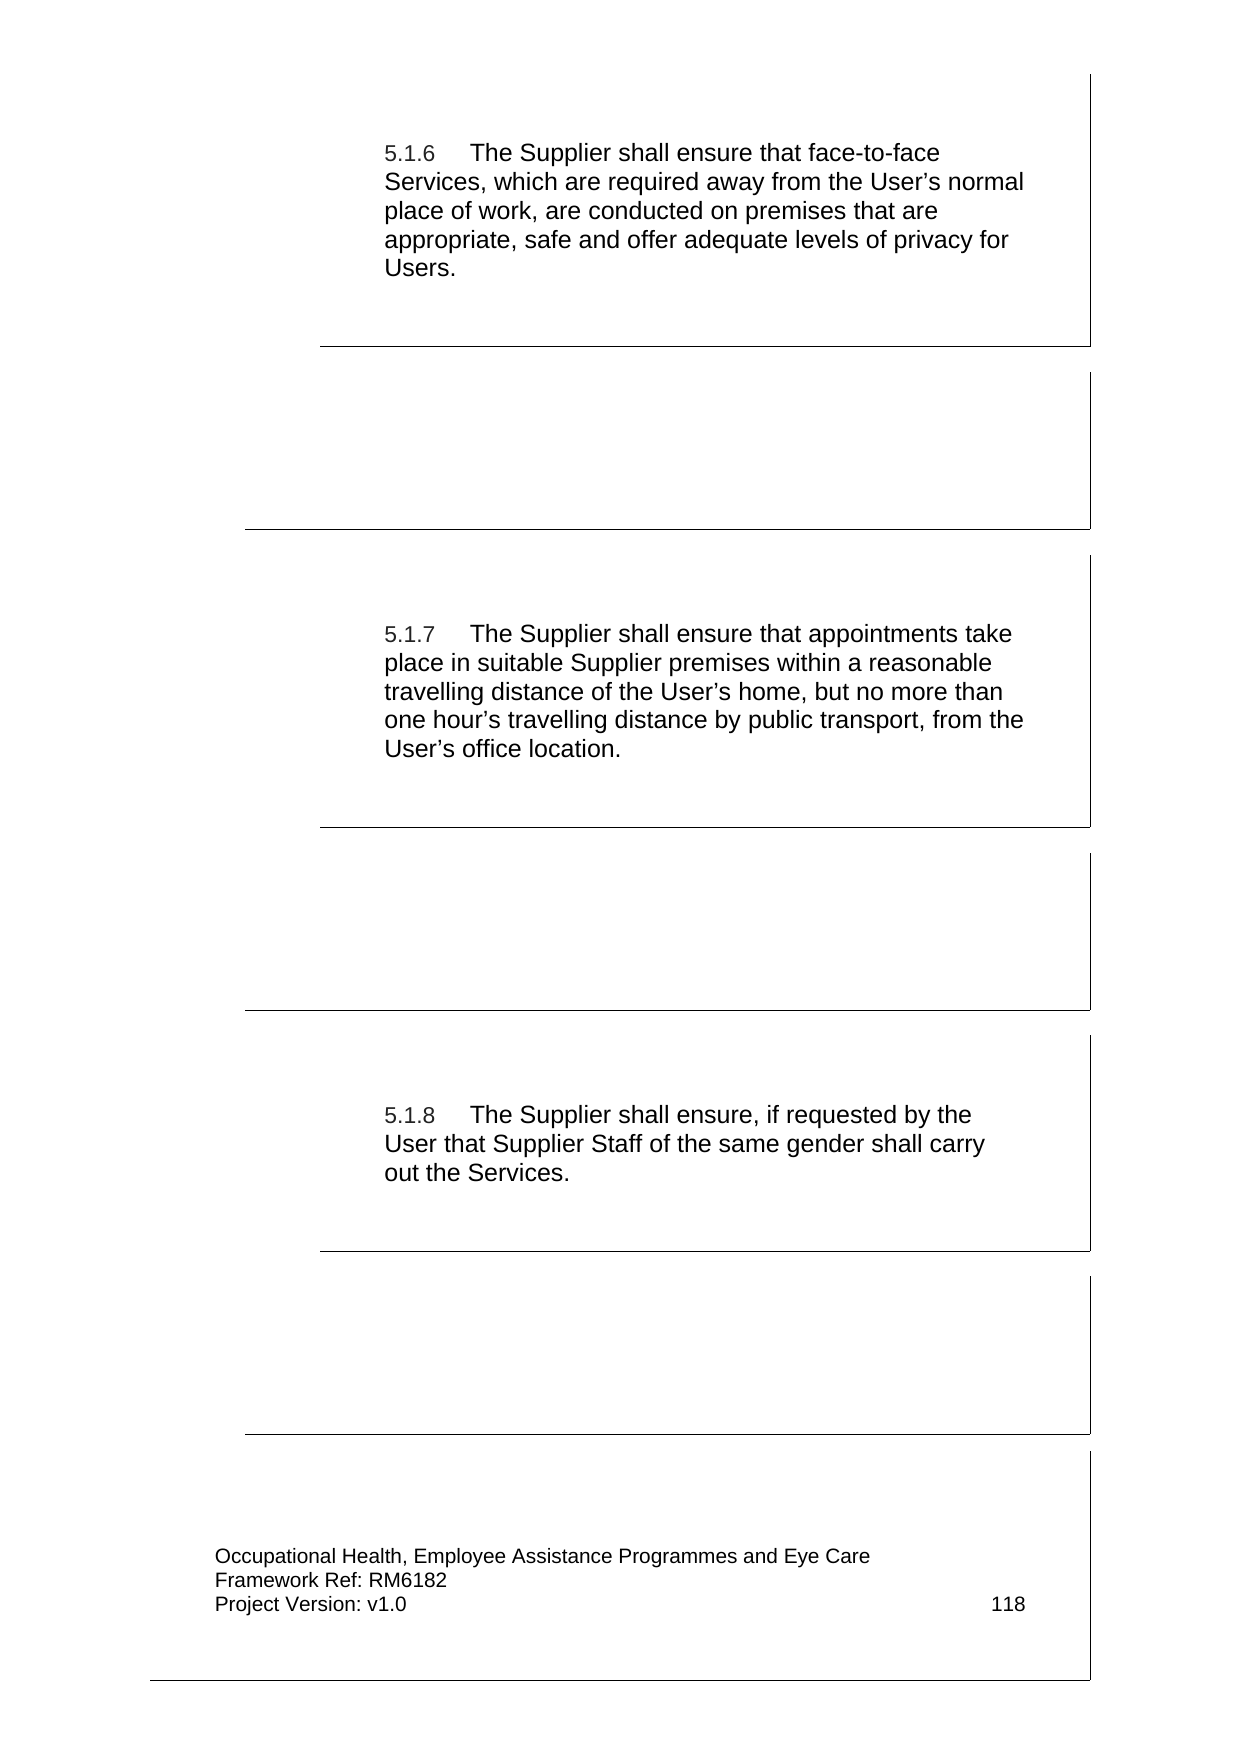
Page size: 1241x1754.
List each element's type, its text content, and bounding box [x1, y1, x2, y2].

list The Supplier shall ensure that face-to-face Services, which are required away from the User’s normal place of work, are conducted on premises that are appropriate, safe and offer adequate levels of privacy for Users. [319, 74, 1090, 347]
list The Supplier shall ensure that appointments take place in suitable Supplier premises within a reasonable travelling distance of the User’s home, but no more than one hour’s travelling distance by public transport, from the User’s office location. [319, 554, 1090, 827]
list The Supplier shall ensure, if requested by the User that Supplier Staff of the same gender shall carry out the Services. [319, 1035, 1090, 1251]
